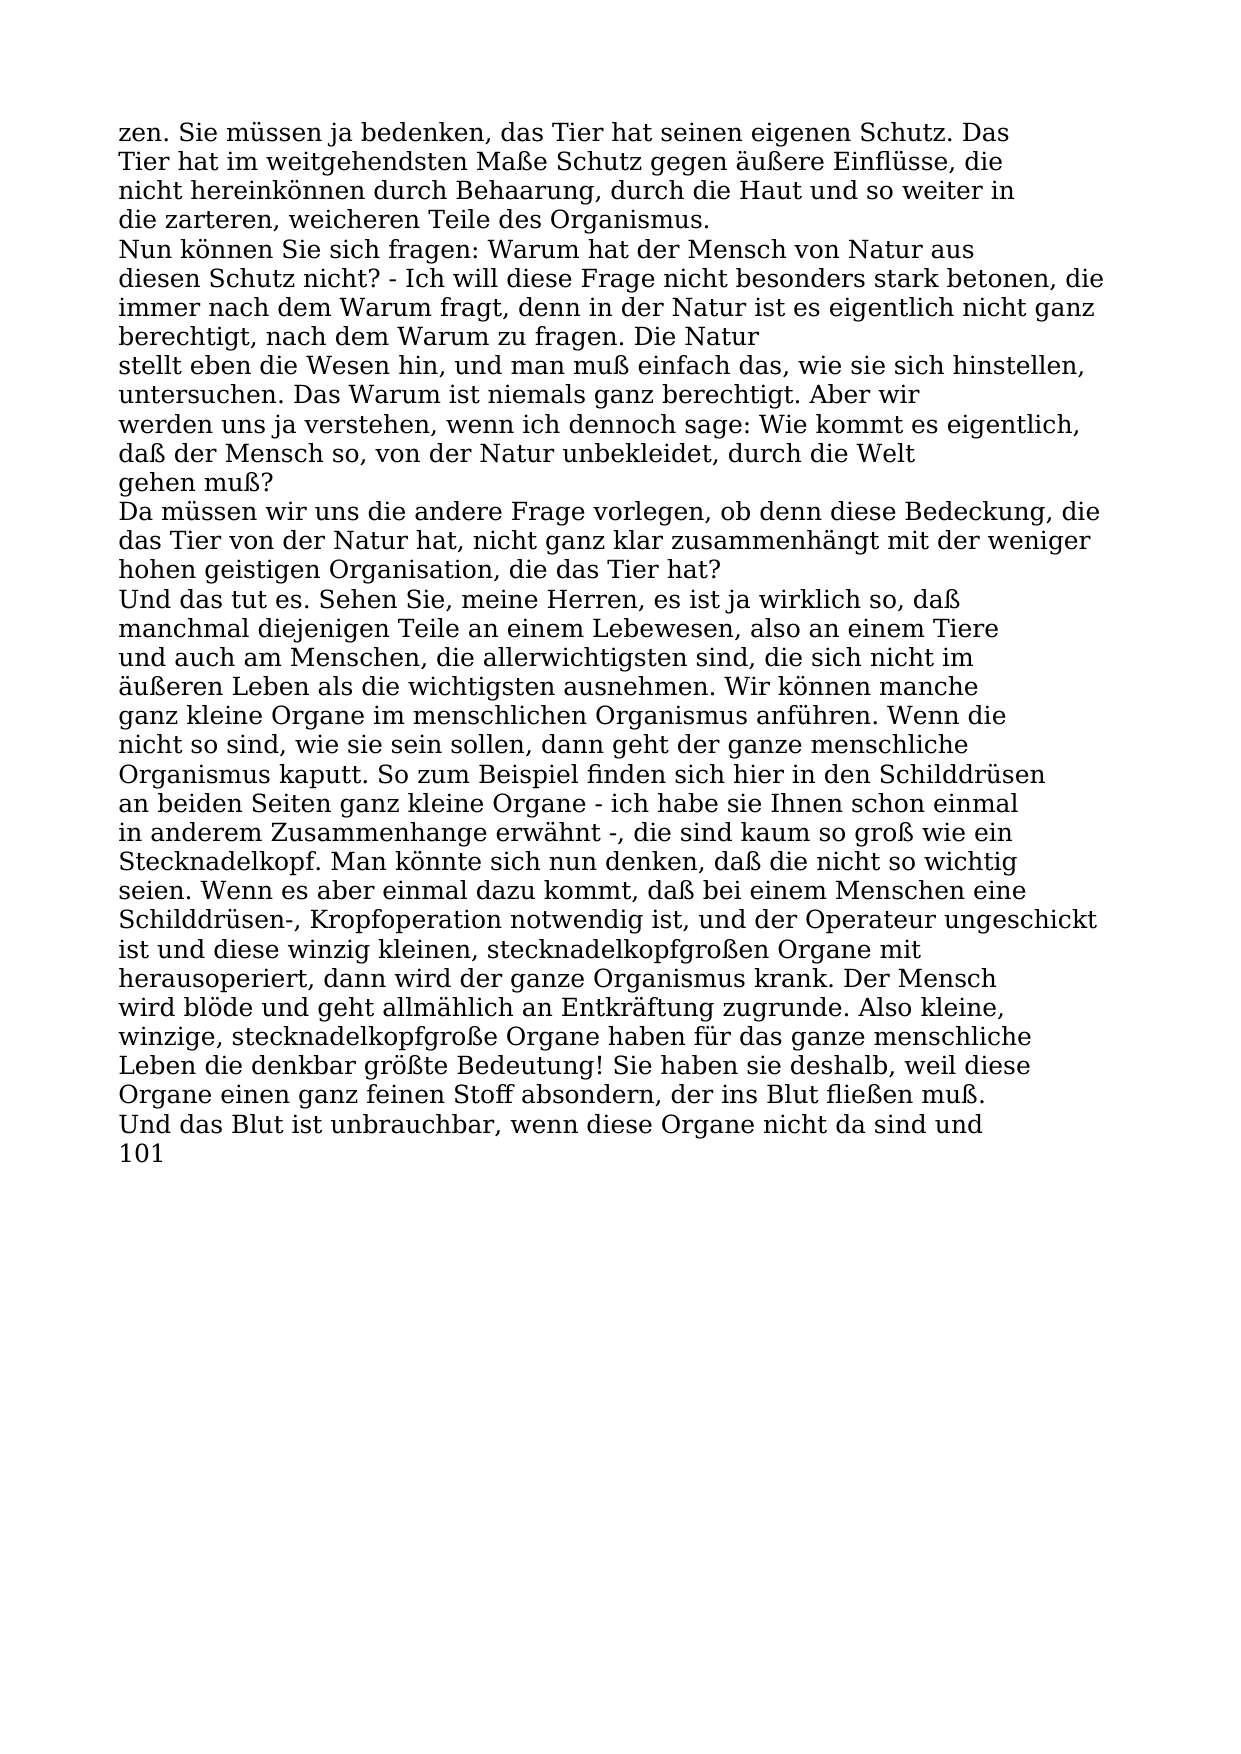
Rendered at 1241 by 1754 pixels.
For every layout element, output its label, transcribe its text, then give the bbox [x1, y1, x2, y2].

text manchmal diejenigen Teile an einem Lebewesen, also an einem Tiere [118, 614, 1122, 643]
text herausoperiert, dann wird der ganze Organismus krank. Der Mensch [118, 964, 1122, 993]
text zen. Sie müssen ja bedenken, das Tier hat seinen eigenen Schutz. Das [118, 118, 1122, 147]
text Organe einen ganz feinen Stoff absondern, der ins Blut fließen muß. [118, 1081, 1122, 1110]
text seien. Wenn es aber einmal dazu kommt, daß bei einem Menschen eine [118, 876, 1122, 906]
text äußeren Leben als die wichtigsten ausnehmen. Wir können manche [118, 672, 1122, 701]
text Und das Blut ist unbrauchbar, wenn diese Organe nicht da sind und [118, 1110, 1122, 1139]
text und auch am Menschen, die allerwichtigsten sind, die sich nicht im [118, 643, 1122, 672]
text gehen muß? [118, 468, 1122, 497]
text Schilddrüsen-, Kropfoperation notwendig ist, und der Operateur ungeschickt ist und diese winzig kleinen, stecknadelkopfgroßen Organe mit [118, 906, 1122, 964]
text die zarteren, weicheren Teile des Organismus. [118, 206, 1122, 235]
text Stecknadelkopf. Man könnte sich nun denken, daß die nicht so wichtig [118, 847, 1122, 876]
text Da müssen wir uns die andere Frage vorlegen, ob denn diese Bedeckung, die das Tier von der Natur hat, nicht ganz klar zusammenhängt mit der weniger hohen geistigen Organisation, die das Tier hat? [118, 497, 1122, 585]
text diesen Schutz nicht? - Ich will diese Frage nicht besonders stark betonen, die immer nach dem Warum fragt, denn in der Natur ist es eigentlich nicht ganz berechtigt, nach dem Warum zu fragen. Die Natur [118, 264, 1122, 351]
text Leben die denkbar größte Bedeutung! Sie haben sie deshalb, weil diese [118, 1051, 1122, 1081]
text winzige, stecknadelkopfgroße Organe haben für das ganze menschliche [118, 1022, 1122, 1051]
text in anderem Zusammenhange erwähnt -, die sind kaum so groß wie ein [118, 818, 1122, 847]
text nicht hereinkönnen durch Behaarung, durch die Haut und so weiter in [118, 176, 1122, 206]
text an beiden Seiten ganz kleine Organe - ich habe sie Ihnen schon einmal [118, 789, 1122, 818]
text 101 [118, 1139, 1122, 1168]
text nicht so sind, wie sie sein sollen, dann geht der ganze menschliche Organismus kaputt. So zum Beispiel finden sich hier in den Schilddrüsen [118, 731, 1122, 789]
text wird blöde und geht allmählich an Entkräftung zugrunde. Also kleine, [118, 993, 1122, 1022]
text Tier hat im weitgehendsten Maße Schutz gegen äußere Einflüsse, die [118, 147, 1122, 176]
text Und das tut es. Sehen Sie, meine Herren, es ist ja wirklich so, daß [118, 585, 1122, 614]
text werden uns ja verstehen, wenn ich dennoch sage: Wie kommt es eigentlich, daß der Mensch so, von der Natur unbekleidet, durch die Welt [118, 410, 1122, 468]
text stellt eben die Wesen hin, und man muß einfach das, wie sie sich hinstellen, untersuchen. Das Warum ist niemals ganz berechtigt. Aber wir [118, 351, 1122, 410]
text ganz kleine Organe im menschlichen Organismus anführen. Wenn die [118, 701, 1122, 731]
text Nun können Sie sich fragen: Warum hat der Mensch von Natur aus [118, 235, 1122, 264]
